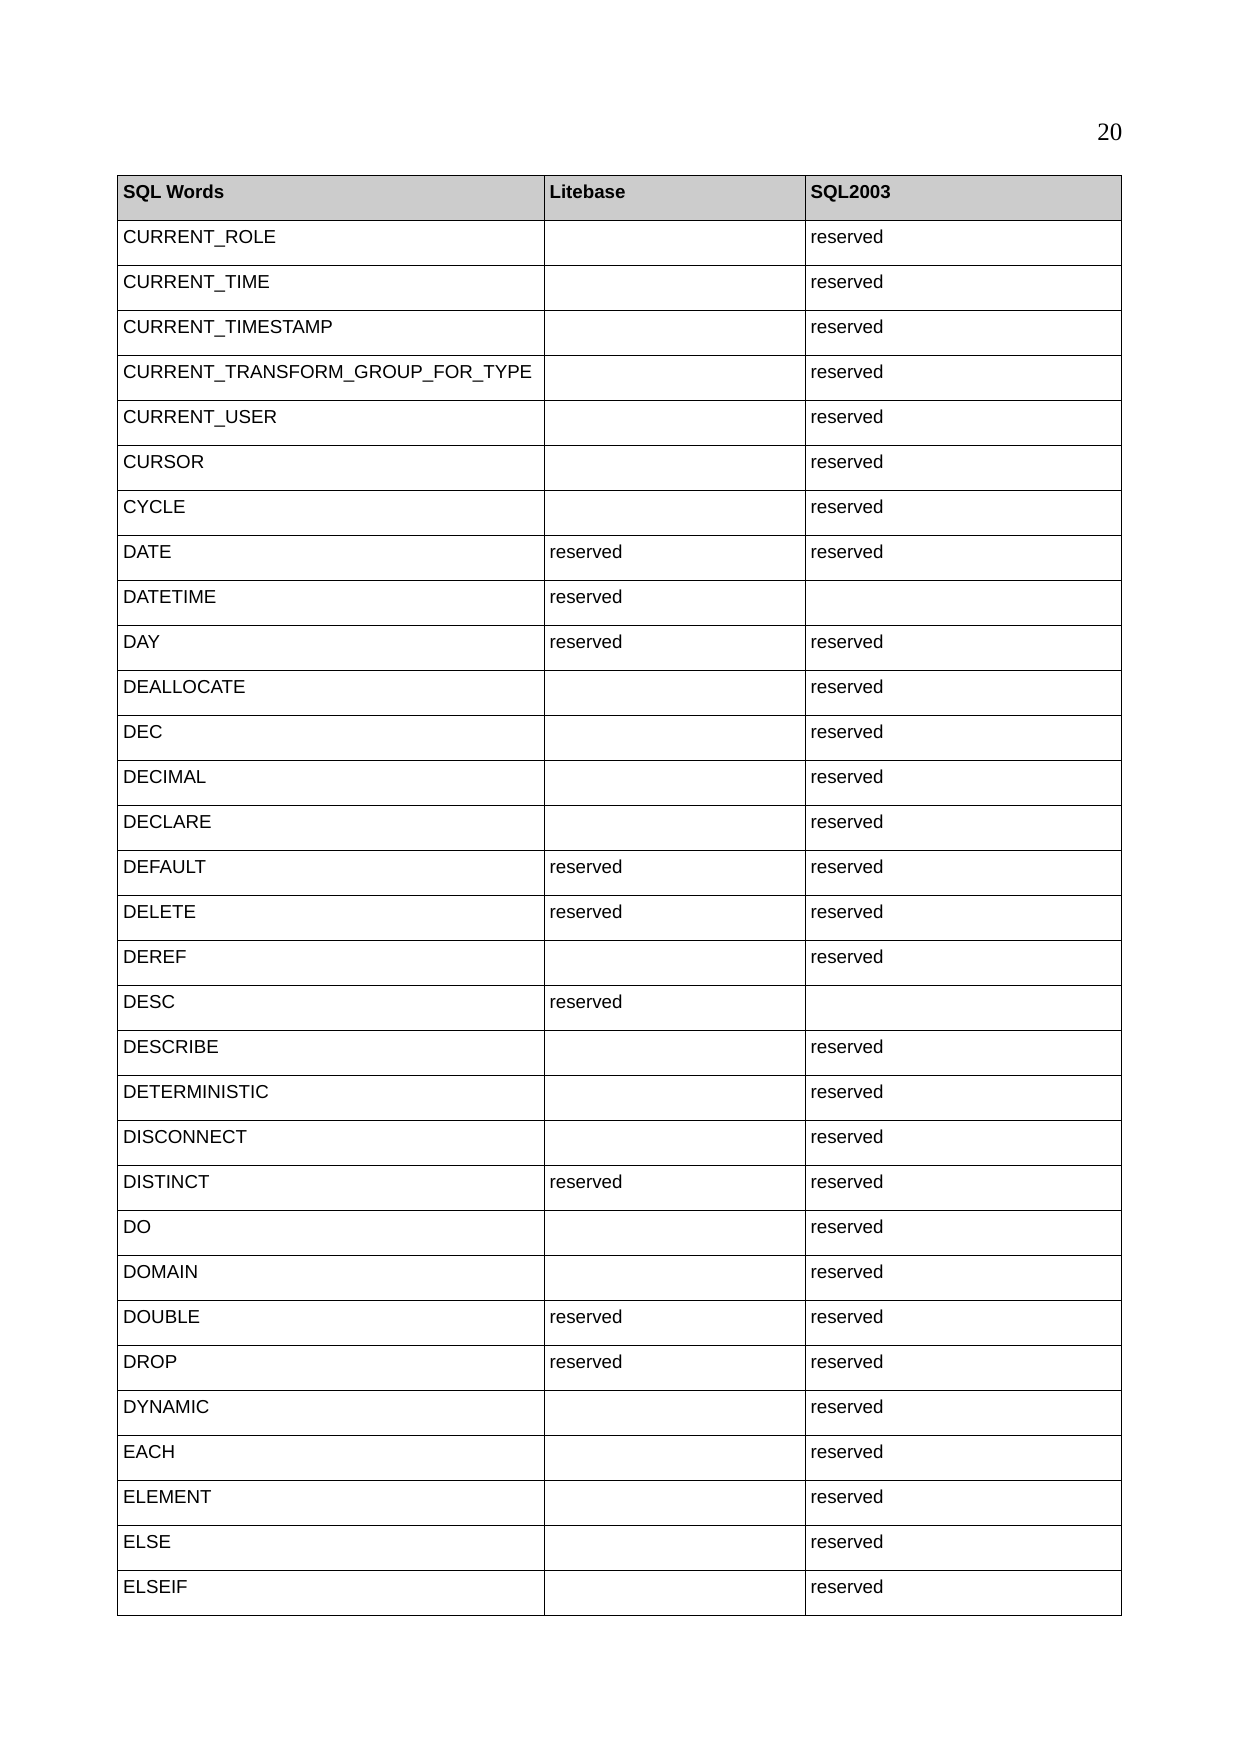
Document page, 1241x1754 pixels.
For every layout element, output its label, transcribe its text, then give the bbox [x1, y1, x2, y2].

table_cell reserved [806, 1076, 1121, 1120]
table_cell DAY [118, 626, 544, 670]
table_cell reserved [806, 1121, 1121, 1165]
table_cell reserved [806, 1256, 1121, 1300]
table_cell [545, 671, 805, 715]
table_cell [545, 356, 805, 400]
table_cell reserved [545, 1301, 805, 1345]
table_cell reserved [806, 1301, 1121, 1345]
table_cell [545, 221, 805, 265]
table_cell [545, 266, 805, 310]
table_cell reserved [545, 1346, 805, 1390]
table_cell reserved [806, 626, 1121, 670]
table_cell reserved [545, 626, 805, 670]
table_header Litebase [545, 176, 805, 220]
table_cell [545, 1391, 805, 1435]
table_cell [545, 1526, 805, 1570]
table_cell DESCRIBE [118, 1031, 544, 1075]
table_cell [545, 806, 805, 850]
table_cell [806, 986, 1121, 1030]
table_cell DOMAIN [118, 1256, 544, 1300]
table_cell reserved [806, 1211, 1121, 1255]
table_cell reserved [806, 1436, 1121, 1480]
table_cell [545, 1436, 805, 1480]
table_cell ELSE [118, 1526, 544, 1570]
table_cell EACH [118, 1436, 544, 1480]
table_cell reserved [806, 806, 1121, 850]
table_cell DEREF [118, 941, 544, 985]
table_cell CURRENT_USER [118, 401, 544, 445]
table_cell CURSOR [118, 446, 544, 490]
table_cell reserved [806, 1526, 1121, 1570]
table_cell [545, 1211, 805, 1255]
table_cell DISTINCT [118, 1166, 544, 1210]
table_cell [545, 941, 805, 985]
table_cell reserved [806, 266, 1121, 310]
table_cell [545, 1121, 805, 1165]
table_cell reserved [806, 761, 1121, 805]
table_cell reserved [806, 536, 1121, 580]
table_cell [545, 761, 805, 805]
table_cell reserved [806, 1571, 1121, 1615]
table_cell reserved [806, 1166, 1121, 1210]
table_cell reserved [806, 716, 1121, 760]
table_cell reserved [806, 851, 1121, 895]
table_cell reserved [806, 446, 1121, 490]
table_cell CURRENT_ROLE [118, 221, 544, 265]
table_cell DEFAULT [118, 851, 544, 895]
table_cell DATE [118, 536, 544, 580]
table_cell [545, 1481, 805, 1525]
table_cell reserved [806, 896, 1121, 940]
table_cell ELEMENT [118, 1481, 544, 1525]
table_cell reserved [806, 311, 1121, 355]
table_cell [545, 716, 805, 760]
table_header SQL Words [118, 176, 544, 220]
table_cell reserved [545, 536, 805, 580]
table_cell reserved [806, 671, 1121, 715]
table_header SQL2003 [806, 176, 1121, 220]
table_cell DOUBLE [118, 1301, 544, 1345]
table_cell reserved [545, 986, 805, 1030]
table_cell reserved [806, 491, 1121, 535]
table_cell reserved [545, 851, 805, 895]
table_cell DEC [118, 716, 544, 760]
table_cell reserved [806, 1031, 1121, 1075]
table_cell DYNAMIC [118, 1391, 544, 1435]
table_cell [545, 401, 805, 445]
table_cell reserved [806, 221, 1121, 265]
table_cell reserved [545, 896, 805, 940]
table_cell DESC [118, 986, 544, 1030]
table_cell [545, 1076, 805, 1120]
table_cell reserved [806, 1346, 1121, 1390]
table_cell DISCONNECT [118, 1121, 544, 1165]
table_cell reserved [545, 1166, 805, 1210]
table_cell DROP [118, 1346, 544, 1390]
table_cell DO [118, 1211, 544, 1255]
table_cell ELSEIF [118, 1571, 544, 1615]
table_cell reserved [806, 941, 1121, 985]
table_cell [545, 491, 805, 535]
table_cell CURRENT_TIMESTAMP [118, 311, 544, 355]
table_cell [545, 1571, 805, 1615]
table_cell [545, 311, 805, 355]
table_cell [545, 1031, 805, 1075]
table_cell DETERMINISTIC [118, 1076, 544, 1120]
table_cell reserved [806, 401, 1121, 445]
table_cell reserved [806, 356, 1121, 400]
table_cell DECLARE [118, 806, 544, 850]
table_cell [806, 581, 1121, 625]
table_cell CURRENT_TIME [118, 266, 544, 310]
table_cell [545, 1256, 805, 1300]
table_cell reserved [545, 581, 805, 625]
table_cell [545, 446, 805, 490]
table_cell DATETIME [118, 581, 544, 625]
table_cell reserved [806, 1391, 1121, 1435]
table_cell reserved [806, 1481, 1121, 1525]
table_cell CURRENT_TRANSFORM_GROUP_FOR_TYPE [118, 356, 544, 400]
table_cell CYCLE [118, 491, 544, 535]
table_cell DELETE [118, 896, 544, 940]
table_cell DEALLOCATE [118, 671, 544, 715]
table_cell DECIMAL [118, 761, 544, 805]
